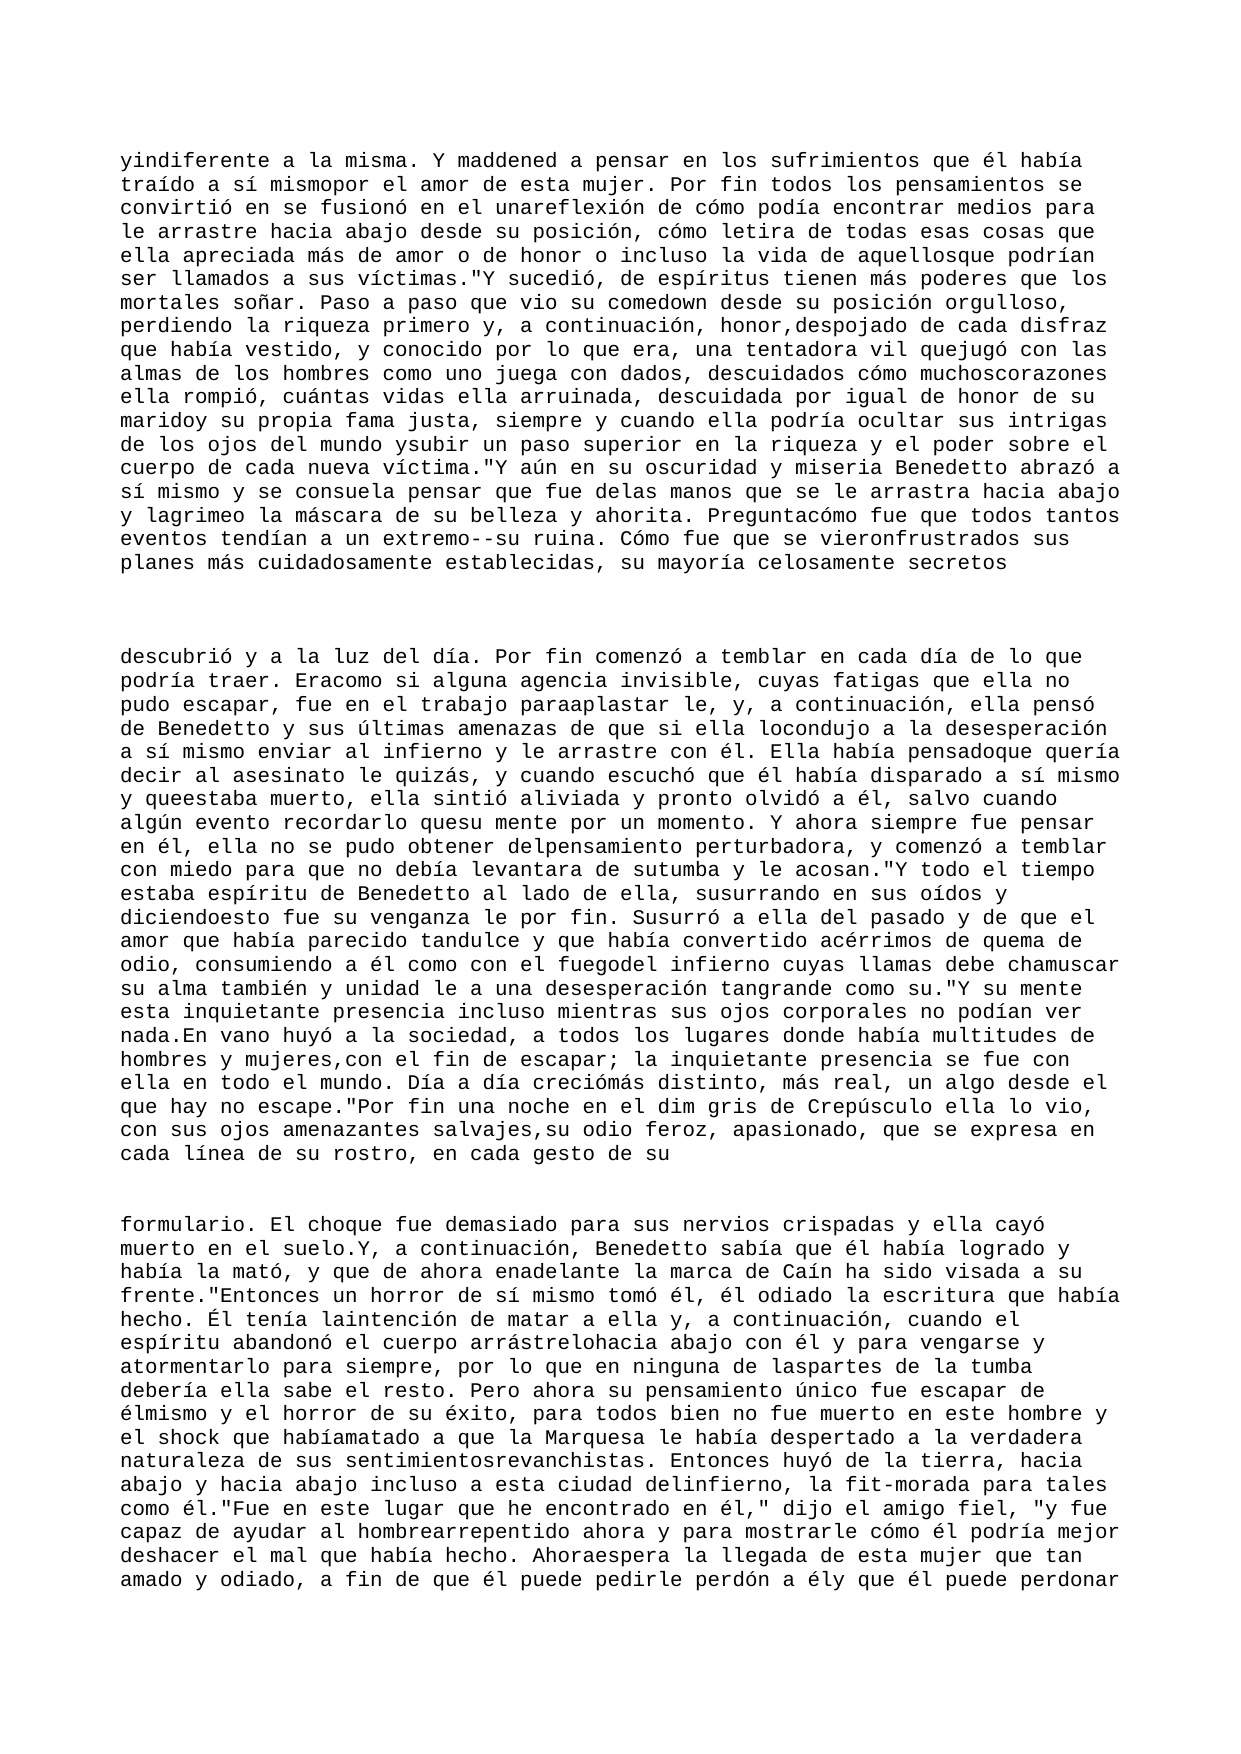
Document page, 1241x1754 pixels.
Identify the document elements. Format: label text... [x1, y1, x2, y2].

text yindiferente a la misma. Y maddened a pensar en los sufrimientos que él había traído a sí mismopor el amor de esta mujer. Por fin todos los pensamientos se convirtió en se fusionó en el unareflexión de cómo podía encontrar medios para le arrastre hacia abajo desde su posición, cómo letira de todas esas cosas que ella apreciada más de amor o de honor o incluso la vida de aquellosque podrían ser llamados a sus víctimas."Y sucedió, de espíritus tienen más poderes que los mortales soñar. Paso a paso que vio su comedown desde su posición orgulloso, perdiendo la riqueza primero y, a continuación, honor,despojado de cada disfraz que había vestido, y conocido por lo que era, una tentadora vil quejugó con las almas de los hombres como uno juega con dados, descuidados cómo muchoscorazones ella rompió, cuántas vidas ella arruinada, descuidada por igual de honor de su maridoy su propia fama justa, siempre y cuando ella podría ocultar sus intrigas de los ojos del mundo ysubir un paso superior en la riqueza y el poder sobre el cuerpo de cada nueva víctima."Y aún en su oscuridad y miseria Benedetto abrazó a sí mismo y se consuela pensar que fue delas manos que se le arrastra hacia abajo y lagrimeo la máscara de su belleza y ahorita. Preguntacómo fue que todos tantos eventos tendían a un extremo--su ruina. Cómo fue que se vieronfrustrados sus planes más cuidadosamente establecidas, su mayoría celosamente secretos [120, 150, 1120, 576]
text formulario. El choque fue demasiado para sus nervios crispadas y ella cayó muerto en el suelo.Y, a continuación, Benedetto sabía que él había logrado y había la mató, y que de ahora enadelante la marca de Caín ha sido visada a su frente."Entonces un horror de sí mismo tomó él, él odiado la escritura que había hecho. Él tenía laintención de matar a ella y, a continuación, cuando el espíritu abandonó el cuerpo arrástrelohacia abajo con él y para vengarse y atormentarlo para siempre, por lo que en ninguna de laspartes de la tumba debería ella sabe el resto. Pero ahora su pensamiento único fue escapar de élmismo y el horror de su éxito, para todos bien no fue muerto en este hombre y el shock que habíamatado a que la Marquesa le había despertado a la verdadera naturaleza de sus sentimientosrevanchistas. Entonces huyó de la tierra, hacia abajo y hacia abajo incluso a esta ciudad delinfierno, la fit-morada para tales como él."Fue en este lugar que he encontrado en él," dijo el amigo fiel, "y fue capaz de ayudar al hombrearrepentido ahora y para mostrarle cómo él podría mejor deshacer el mal que había hecho. Ahoraespera la llegada de esta mujer que tan amado y odiado, a fin de que él puede pedirle perdón a ély que él puede perdonar [120, 1214, 1120, 1592]
text descubrió y a la luz del día. Por fin comenzó a temblar en cada día de lo que podría traer. Eracomo si alguna agencia invisible, cuyas fatigas que ella no pudo escapar, fue en el trabajo paraaplastar le, y, a continuación, ella pensó de Benedetto y sus últimas amenazas de que si ella locondujo a la desesperación a sí mismo enviar al infierno y le arrastre con él. Ella había pensadoque quería decir al asesinato le quizás, y cuando escuchó que él había disparado a sí mismo y queestaba muerto, ella sintió aliviada y pronto olvidó a él, salvo cuando algún evento recordarlo quesu mente por un momento. Y ahora siempre fue pensar en él, ella no se pudo obtener delpensamiento perturbadora, y comenzó a temblar con miedo para que no debía levantara de sutumba y le acosan."Y todo el tiempo estaba espíritu de Benedetto al lado de ella, susurrando en sus oídos y diciendoesto fue su venganza le por fin. Susurró a ella del pasado y de que el amor que había parecido tandulce y que había convertido acérrimos de quema de odio, consumiendo a él como con el fuegodel infierno cuyas llamas debe chamuscar su alma también y unidad le a una desesperación tangrande como su."Y su mente esta inquietante presencia incluso mientras sus ojos corporales no podían ver nada.En vano huyó a la sociedad, a todos los lugares donde había multitudes de hombres y mujeres,con el fin de escapar; la inquietante presencia se fue con ella en todo el mundo. Día a día creciómás distinto, más real, un algo desde el que hay no escape."Por fin una noche en el dim gris de Crepúsculo ella lo vio, con sus ojos amenazantes salvajes,su odio feroz, apasionado, que se expresa en cada línea de su rostro, en cada gesto de su [120, 647, 1120, 1167]
